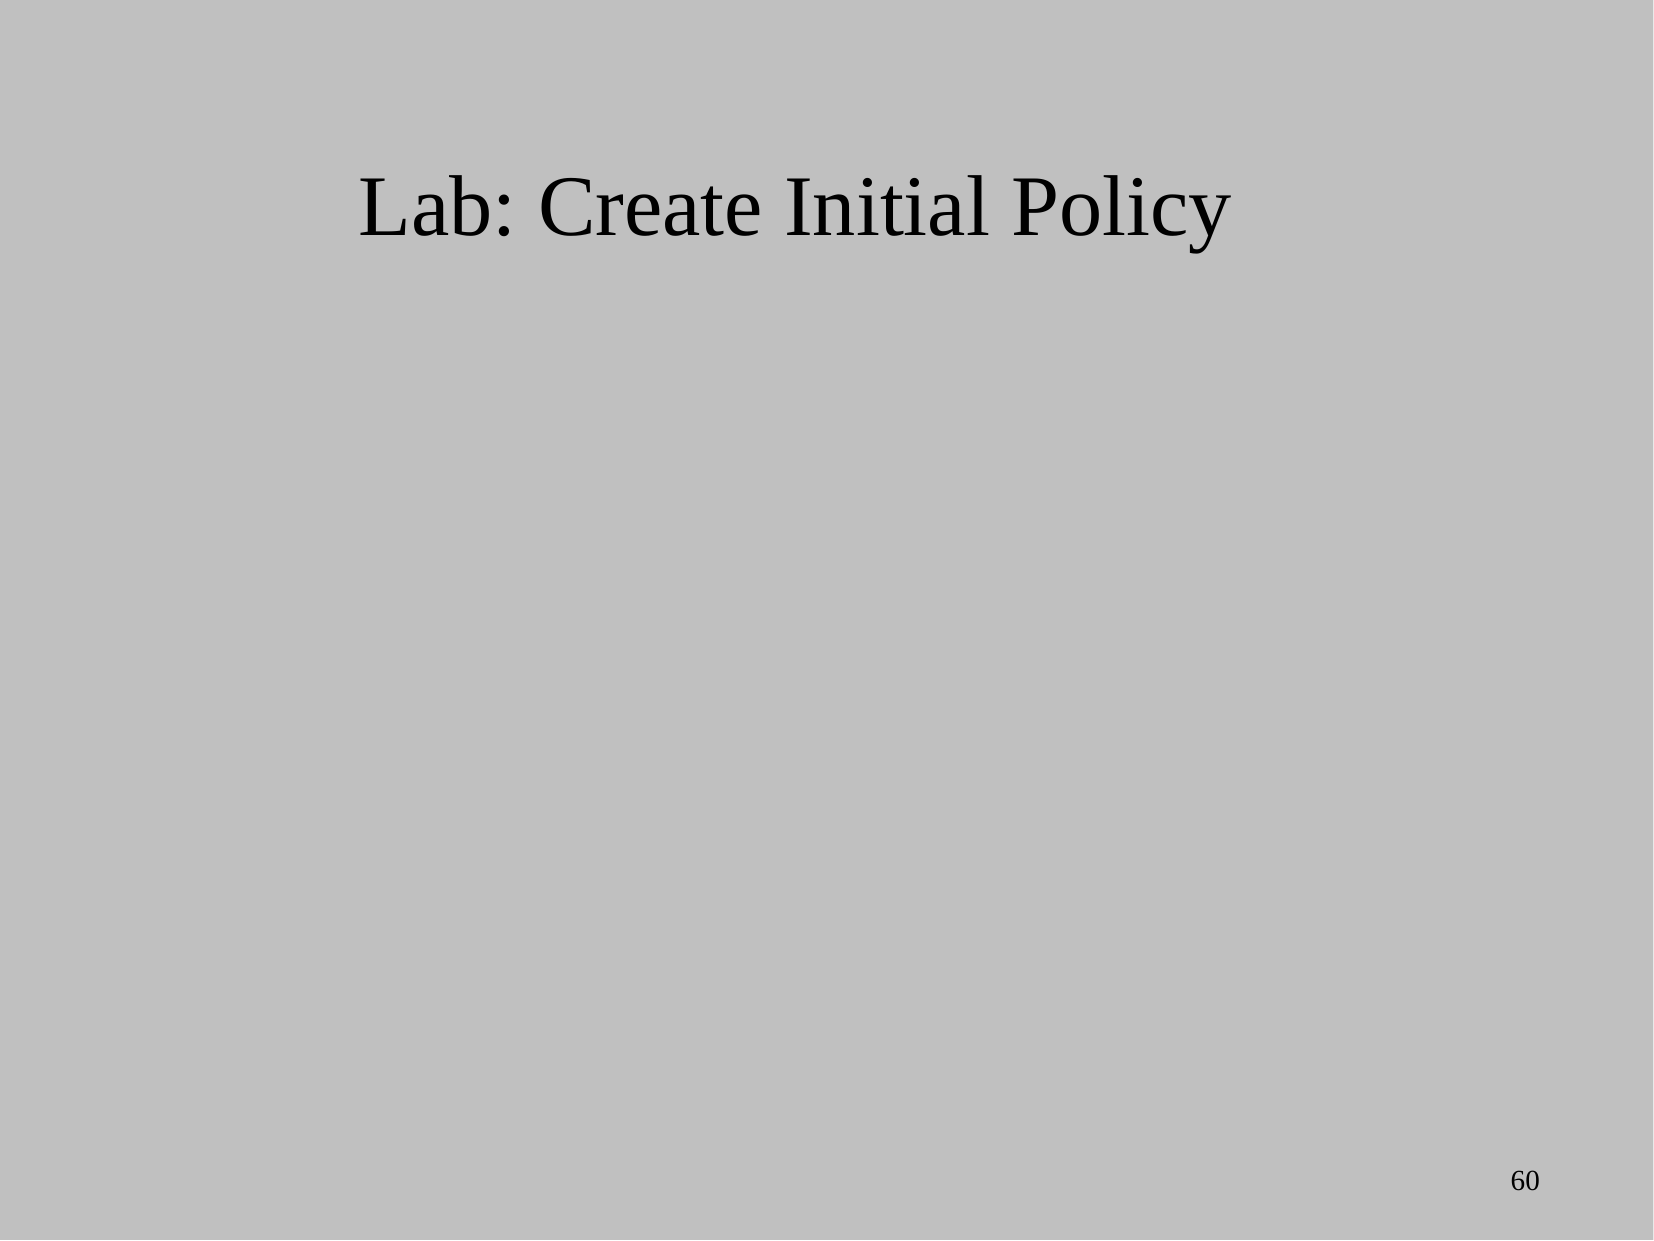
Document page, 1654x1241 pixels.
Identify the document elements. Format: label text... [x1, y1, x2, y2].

title Lab: Create Initial Policy [312, 102, 1280, 310]
